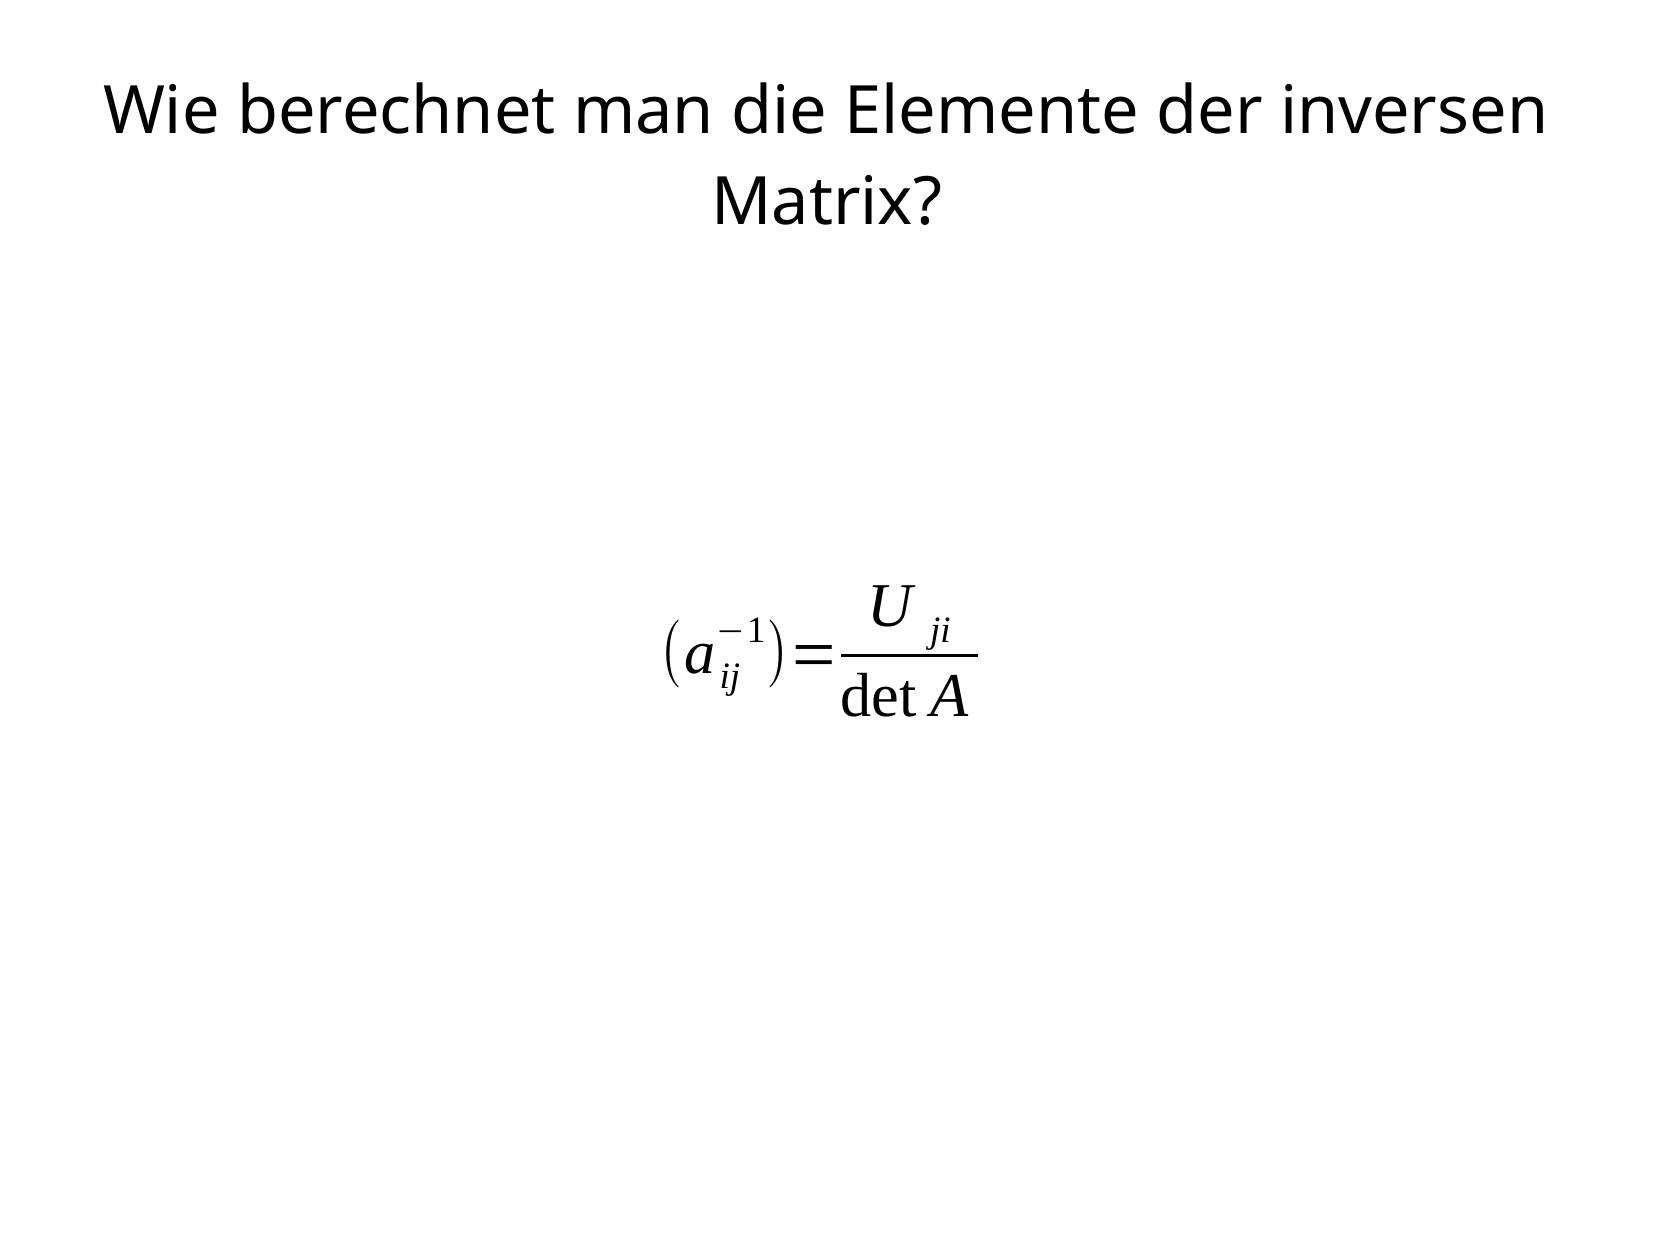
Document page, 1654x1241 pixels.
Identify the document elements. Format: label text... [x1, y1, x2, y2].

chart [645, 571, 997, 733]
title Wie berechnet man die Elemente der inversen Matrix? [82, 49, 1571, 257]
